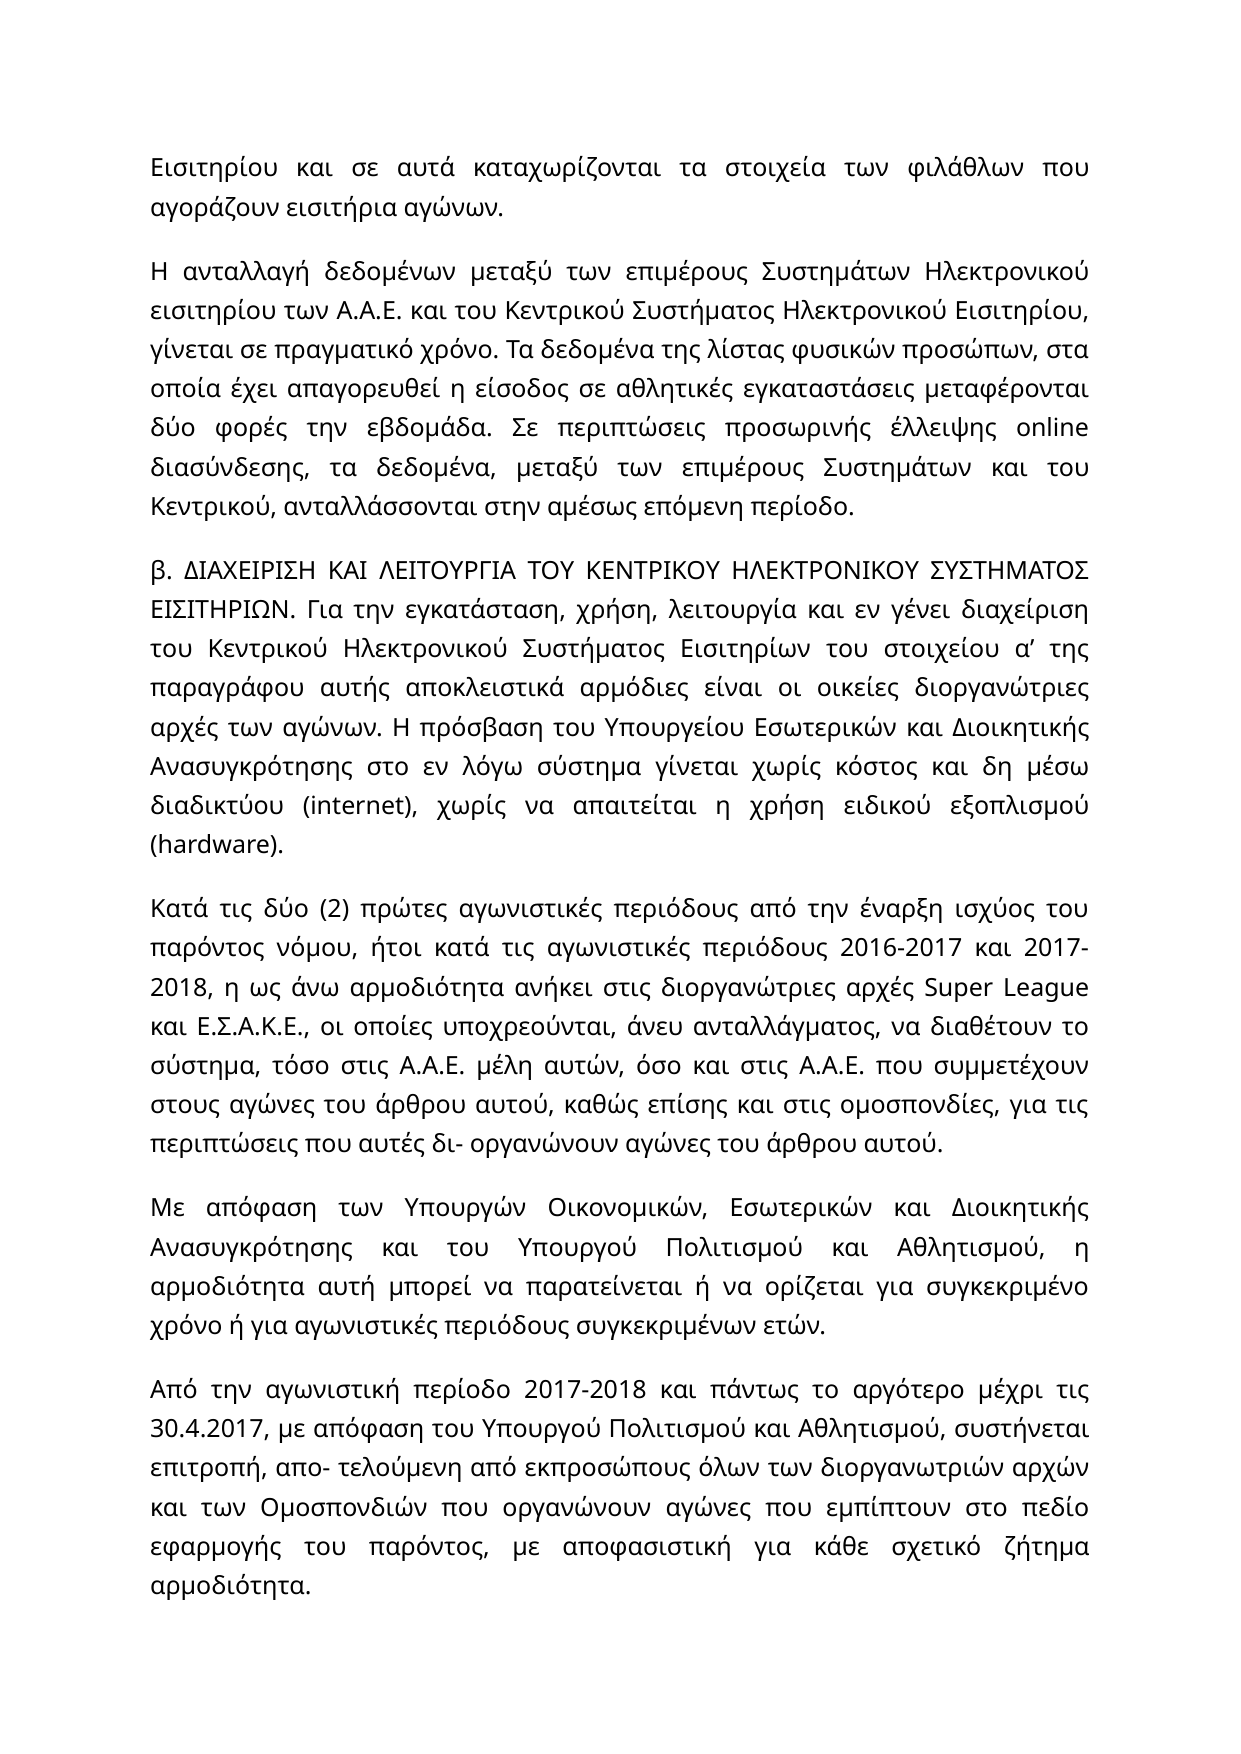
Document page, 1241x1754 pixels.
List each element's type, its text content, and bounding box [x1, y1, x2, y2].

text Η ανταλλαγή δεδομένων μεταξύ των επιμέρους Συστημάτων Ηλεκτρονικού εισιτηρίου των Α.Α.Ε. και του Κεντρικού Συστήματος Ηλεκτρονικού Εισιτηρίου, γίνεται σε πραγματικό χρόνο. Τα δεδομένα της λίστας φυσικών προσώπων, στα οποία έχει απαγορευθεί η είσοδος σε αθλητικές εγκαταστάσεις μεταφέρονται δύο φορές την εβδομάδα. Σε περιπτώσεις προσωρινής έλλειψης online διασύνδεσης, τα δεδομένα, μεταξύ των επιμέρους Συστημάτων και του Κεντρικού, ανταλλάσσονται στην αμέσως επόμενη περίοδο. [150, 253, 1090, 522]
text β. ΔΙΑΧΕΙΡΙΣΗ ΚΑΙ ΛΕΙΤΟΥΡΓΙΑ ΤΟΥ ΚΕΝΤΡΙΚΟΥ ΗΛΕΚΤΡΟΝΙΚΟΥ ΣΥΣΤΗΜΑΤΟΣ ΕΙΣΙΤΗΡΙΩΝ. Για την εγκατάσταση, χρήση, λειτουργία και εν γένει διαχείριση του Κεντρικού Ηλεκτρονικού Συστήματος Εισιτηρίων του στοιχείου α’ της παραγράφου αυτής αποκλειστικά αρμόδιες είναι οι οικείες διοργανώτριες αρχές των αγώνων. Η πρόσβαση του Υπουργείου Εσωτερικών και Διοικητικής Ανασυγκρότησης στο εν λόγω σύστημα γίνεται χωρίς κόστος και δη μέσω διαδικτύου (internet), χωρίς να απαιτείται η χρήση ειδικού εξοπλισμού (hardware). [150, 552, 1090, 861]
text Κατά τις δύο (2) πρώτες αγωνιστικές περιόδους από την έναρξη ισχύος του παρόντος νόμου, ήτοι κατά τις αγωνιστικές περιόδους 2016-2017 και 2017-2018, η ως άνω αρμοδιότητα ανήκει στις διοργανώτριες αρχές Super League και Ε.Σ.Α.Κ.Ε., οι οποίες υποχρεούνται, άνευ ανταλλάγματος, να διαθέτουν το σύστημα, τόσο στις Α.Α.Ε. μέλη αυτών, όσο και στις Α.Α.Ε. που συμμετέχουν στους αγώνες του άρθρου αυτού, καθώς επίσης και στις ομοσπονδίες, για τις περιπτώσεις που αυτές δι- οργανώνουν αγώνες του άρθρου αυτού. [150, 891, 1090, 1160]
text Από την αγωνιστική περίοδο 2017-2018 και πάντως το αργότερο μέχρι τις 30.4.2017, με απόφαση του Υπουργού Πολιτισμού και Αθλητισμού, συστήνεται επιτροπή, απο- τελούμενη από εκπροσώπους όλων των διοργανωτριών αρχών και των Ομοσπονδιών που οργανώνουν αγώνες που εμπίπτουν στο πεδίο εφαρμογής του παρόντος, με αποφασιστική για κάθε σχετικό ζήτημα αρμοδιότητα. [150, 1372, 1090, 1602]
text Εισιτηρίου και σε αυτά καταχωρίζονται τα στοιχεία των φιλάθλων που αγοράζουν εισιτήρια αγώνων. [150, 150, 1090, 223]
text Με απόφαση των Υπουργών Οικονομικών, Εσωτερικών και Διοικητικής Ανασυγκρότησης και του Υπουργού Πολιτισμού και Αθλητισμού, η αρμοδιότητα αυτή μπορεί να παρατείνεται ή να ορίζεται για συγκεκριμένο χρόνο ή για αγωνιστικές περιόδους συγκεκριμένων ετών. [150, 1190, 1090, 1342]
